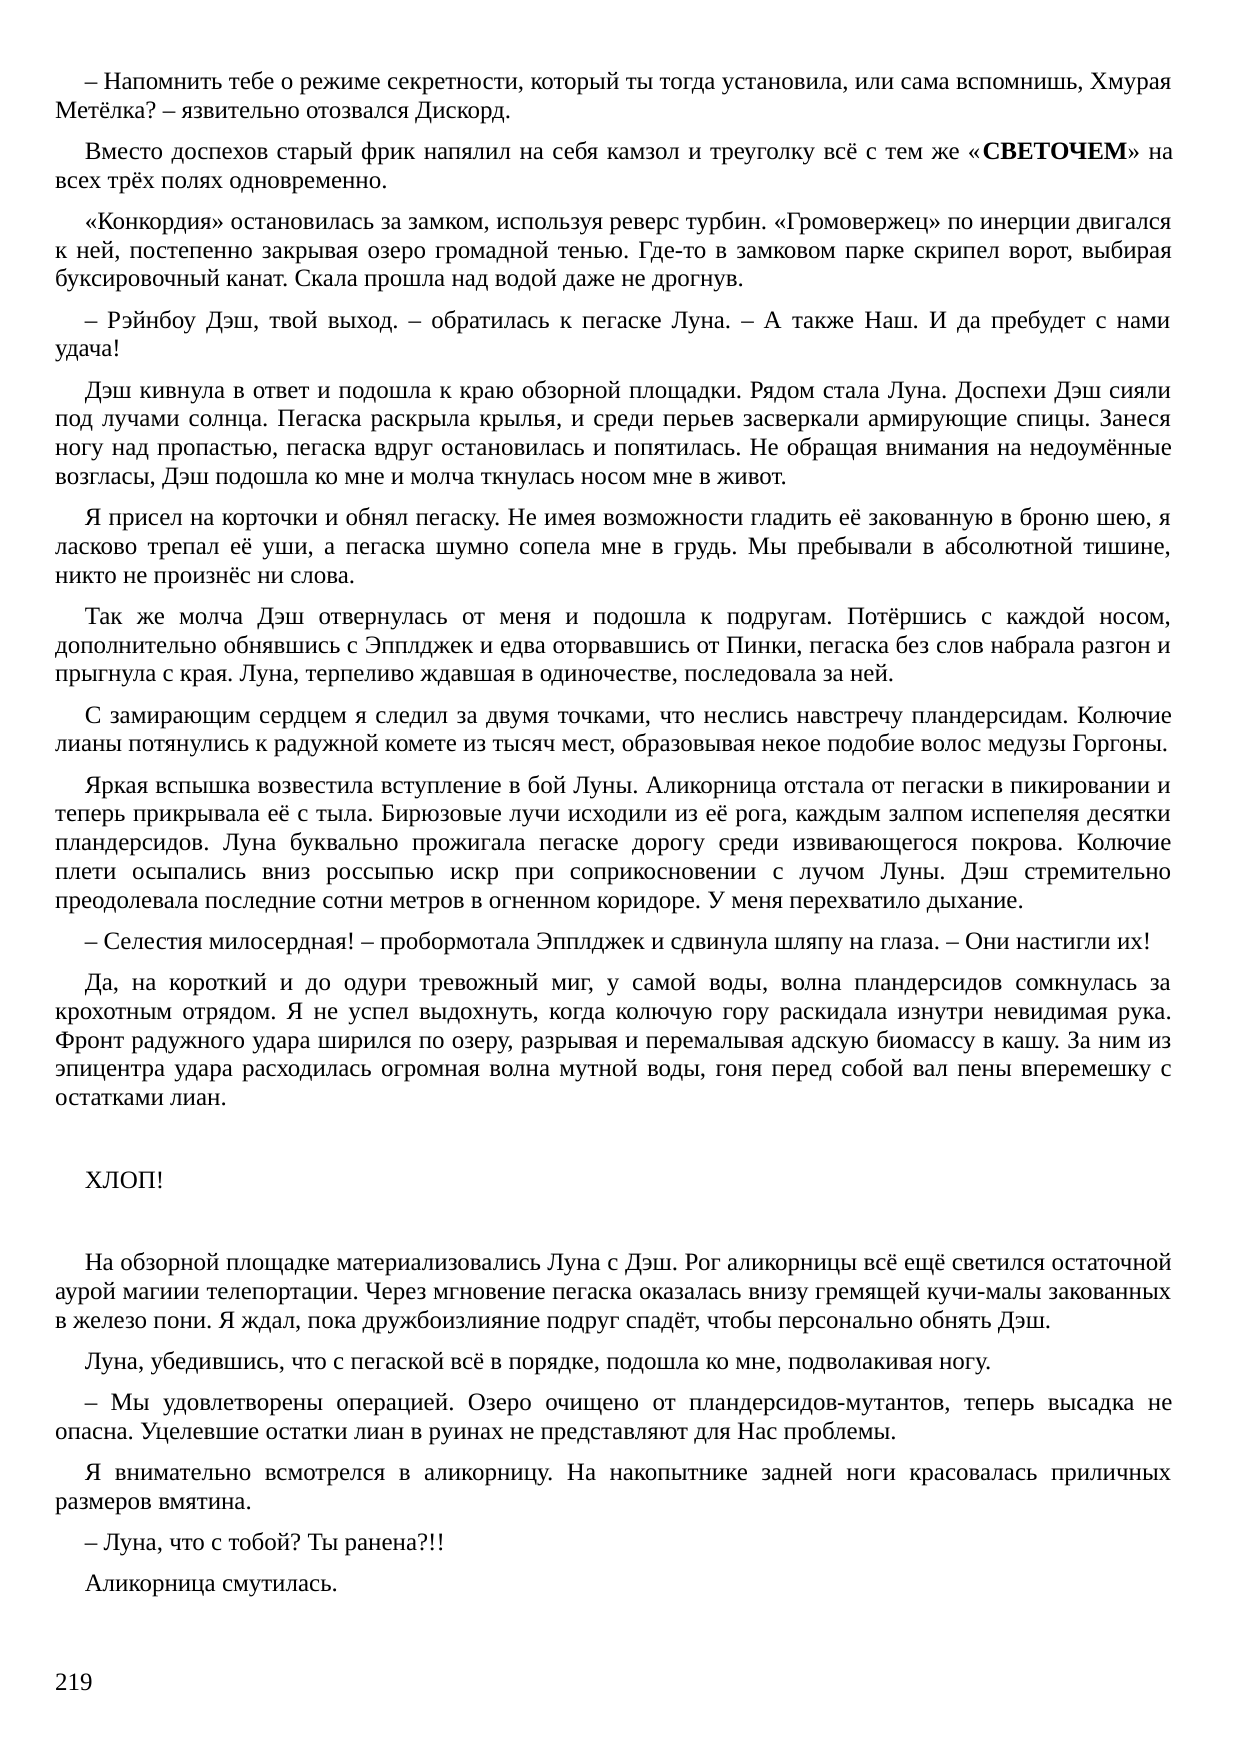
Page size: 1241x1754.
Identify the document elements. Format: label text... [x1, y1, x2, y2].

text Яркая вспышка возвестила вступление в бой Луны. Аликорница отстала от пегаски в пикировании и теперь прикрывала её с тыла. Бирюзовые лучи исходили из её рога, каждым залпом испепеляя десятки пландерсидов. Луна буквально прожигала пегаске дорогу среди извивающегося покрова. Колючие плети осыпались вниз россыпью искр при соприкосновении с лучом Луны. Дэш стремительно преодолевала последние сотни метров в огненном коридоре. У меня перехватило дыхание. [55, 770, 1173, 913]
text С замирающим сердцем я следил за двумя точками, что неслись навстречу пландерсидам. Колючие лианы потянулись к радужной комете из тысяч мест, образовывая некое подобие волос медузы Горгоны. [55, 700, 1173, 757]
text – Луна, что с тобой? Ты ранена?!! [55, 1527, 1173, 1556]
text Так же молча Дэш отвернулась от меня и подошла к подругам. Потёршись с каждой носом, дополнительно обнявшись с Эпплджек и едва оторвавшись от Пинки, пегаска без слов набрала разгон и прыгнула с края. Луна, терпеливо ждавшая в одиночестве, последовала за ней. [55, 601, 1173, 687]
text Вместо доспехов старый фрик напялил на себя камзол и треуголку всё с тем же «СВЕТОЧЕМ» на всех трёх полях одновременно. [55, 136, 1173, 193]
text ХЛОП! [55, 1165, 1173, 1193]
text – Селестия милосердная! – пробормотала Эпплджек и сдвинула шляпу на глаза. – Они настигли их! [55, 926, 1173, 955]
text Да, на короткий и до одури тревожный миг, у самой воды, волна пландерсидов сомкнулась за крохотным отрядом. Я не успел выдохнуть, когда колючую гору раскидала изнутри невидимая рука. Фронт радужного удара ширился по озеру, разрывая и перемалывая адскую биомассу в кашу. За ним из эпицентра удара расходилась огромная волна мутной воды, гоня перед собой вал пены вперемешку с остатками лиан. [55, 967, 1173, 1111]
text «Конкордия» остановилась за замком, используя реверс турбин. «Громовержец» по инерции двигался к ней, постепенно закрывая озеро громадной тенью. Где-то в замковом парке скрипел ворот, выбирая буксировочный канат. Скала прошла над водой даже не дрогнув. [55, 206, 1173, 292]
text Аликорница смутилась. [55, 1568, 1173, 1597]
text – Рэйнбоу Дэш, твой выход. – обратилась к пегаске Луна. – А также Наш. И да пребудет с нами удача! [55, 305, 1173, 362]
text – Напомнить тебе о режиме секретности, который ты тогда установила, или сама вспомнишь, Хмурая Метёлка? – язвительно отозвался Дискорд. [55, 66, 1173, 123]
text Дэш кивнула в ответ и подошла к краю обзорной площадки. Рядом стала Луна. Доспехи Дэш сияли под лучами солнца. Пегаска раскрыла крылья, и среди перьев засверкали армирующие спицы. Занеся ногу над пропастью, пегаска вдруг остановилась и попятилась. Не обращая внимания на недоумённые возгласы, Дэш подошла ко мне и молча ткнулась носом мне в живот. [55, 375, 1173, 490]
text На обзорной площадке материализовались Луна с Дэш. Рог аликорницы всё ещё светился остаточной аурой магиии телепортации. Через мгновение пегаска оказалась внизу гремящей кучи-малы закованных в железо пони. Я ждал, пока дружбоизлияние подруг спадёт, чтобы персонально обнять Дэш. [55, 1247, 1173, 1333]
text – Мы удовлетворены операцией. Озеро очищено от пландерсидов-мутантов, теперь высадка не опасна. Уцелевшие остатки лиан в руинах не представляют для Нас проблемы. [55, 1387, 1173, 1445]
text Я присел на корточки и обнял пегаску. Не имея возможности гладить её закованную в броню шею, я ласково трепал её уши, а пегаска шумно сопела мне в грудь. Мы пребывали в абсолютной тишине, никто не произнёс ни слова. [55, 502, 1173, 588]
text Я внимательно всмотрелся в аликорницу. На накопытнике задней ноги красовалась приличных размеров вмятина. [55, 1457, 1173, 1515]
text Луна, убедившись, что с пегаской всё в порядке, подошла ко мне, подволакивая ногу. [55, 1346, 1173, 1375]
